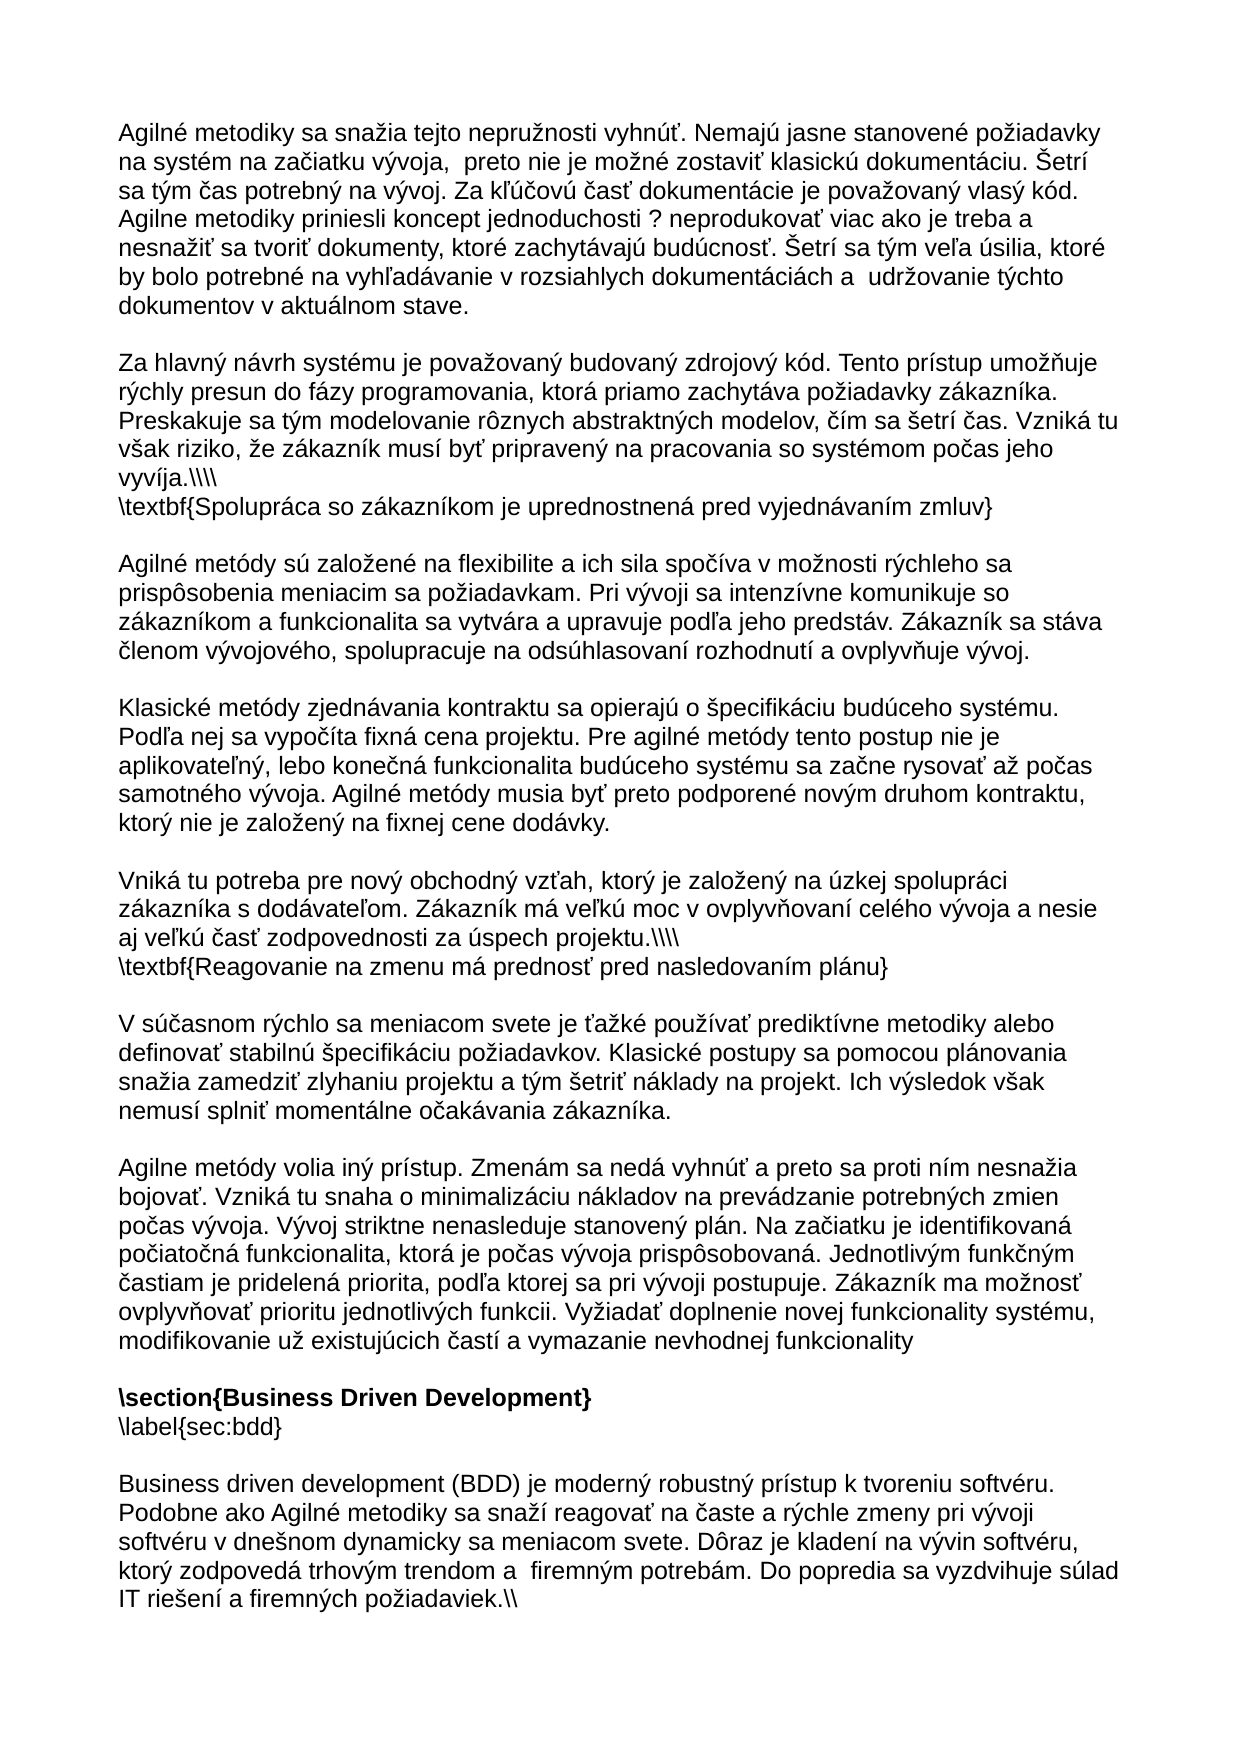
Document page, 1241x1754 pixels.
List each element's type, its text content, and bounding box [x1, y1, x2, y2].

text Vniká tu potreba pre nový obchodný vzťah, ktorý je založený na úzkej spolupráci zákazníka s dodávateľom. Zákazník má veľkú moc v ovplyvňovaní celého vývoja a nesie aj veľkú časť zodpovednosti za úspech projektu.\\\\ [118, 866, 1122, 952]
text \textbf{Reagovanie na zmenu má prednosť pred nasledovaním plánu} [118, 952, 1122, 981]
text V súčasnom rýchlo sa meniacom svete je ťažké používať prediktívne metodiky alebo definovať stabilnú špecifikáciu požiadavkov. Klasické postupy sa pomocou plánovania snažia zamedziť zlyhaniu projektu a tým šetriť náklady na projekt. Ich výsledok však nemusí splniť momentálne očakávania zákazníka. [118, 1009, 1122, 1124]
text \section{Business Driven Development} [118, 1383, 1122, 1412]
text Agilné metodiky sa snažia tejto nepružnosti vyhnúť. Nemajú jasne stanovené požiadavky na systém na začiatku vývoja, preto nie je možné zostaviť klasickú dokumentáciu. Šetrí sa tým čas potrebný na vývoj. Za kľúčovú časť dokumentácie je považovaný vlasý kód. Agilne metodiky priniesli koncept jednoduchosti ? neprodukovať viac ako je treba a nesnažiť sa tvoriť dokumenty, ktoré zachytávajú budúcnosť. Šetrí sa tým veľa úsilia, ktoré by bolo potrebné na vyhľadávanie v rozsiahlych dokumentáciách a udržovanie týchto dokumentov v aktuálnom stave. [118, 118, 1122, 319]
text \label{sec:bdd} [118, 1412, 1122, 1441]
text Za hlavný návrh systému je považovaný budovaný zdrojový kód. Tento prístup umožňuje rýchly presun do fázy programovania, ktorá priamo zachytáva požiadavky zákazníka. Preskakuje sa tým modelovanie rôznych abstraktných modelov, čím sa šetrí čas. Vzniká tu však riziko, že zákazník musí byť pripravený na pracovania so systémom počas jeho vyvíja.\\\\ [118, 348, 1122, 492]
text Agilne metódy volia iný prístup. Zmenám sa nedá vyhnúť a preto sa proti ním nesnažia bojovať. Vzniká tu snaha o minimalizáciu nákladov na prevádzanie potrebných zmien počas vývoja. Vývoj striktne nenasleduje stanovený plán. Na začiatku je identifikovaná počiatočná funkcionalita, ktorá je počas vývoja prispôsobovaná. Jednotlivým funkčným častiam je pridelená priorita, podľa ktorej sa pri vývoji postupuje. Zákazník ma možnosť ovplyvňovať prioritu jednotlivých funkcii. Vyžiadať doplnenie novej funkcionality systému, modifikovanie už existujúcich častí a vymazanie nevhodnej funkcionality [118, 1153, 1122, 1354]
text Business driven development (BDD) je moderný robustný prístup k tvoreniu softvéru. Podobne ako Agilné metodiky sa snaží reagovať na časte a rýchle zmeny pri vývoji softvéru v dnešnom dynamicky sa meniacom svete. Dôraz je kladení na vývin softvéru, ktorý zodpovedá trhovým trendom a firemným potrebám. Do popredia sa vyzdvihuje súlad IT riešení a firemných požiadaviek.\\ [118, 1469, 1122, 1613]
text \textbf{Spolupráca so zákazníkom je uprednostnená pred vyjednávaním zmluv} [118, 492, 1122, 521]
text Klasické metódy zjednávania kontraktu sa opierajú o špecifikáciu budúceho systému. Podľa nej sa vypočíta fixná cena projektu. Pre agilné metódy tento postup nie je aplikovateľný, lebo konečná funkcionalita budúceho systému sa začne rysovať až počas samotného vývoja. Agilné metódy musia byť preto podporené novým druhom kontraktu, ktorý nie je založený na fixnej cene dodávky. [118, 693, 1122, 837]
text Agilné metódy sú založené na flexibilite a ich sila spočíva v možnosti rýchleho sa prispôsobenia meniacim sa požiadavkam. Pri vývoji sa intenzívne komunikuje so zákazníkom a funkcionalita sa vytvára a upravuje podľa jeho predstáv. Zákazník sa stáva členom vývojového, spolupracuje na odsúhlasovaní rozhodnutí a ovplyvňuje vývoj. [118, 549, 1122, 664]
